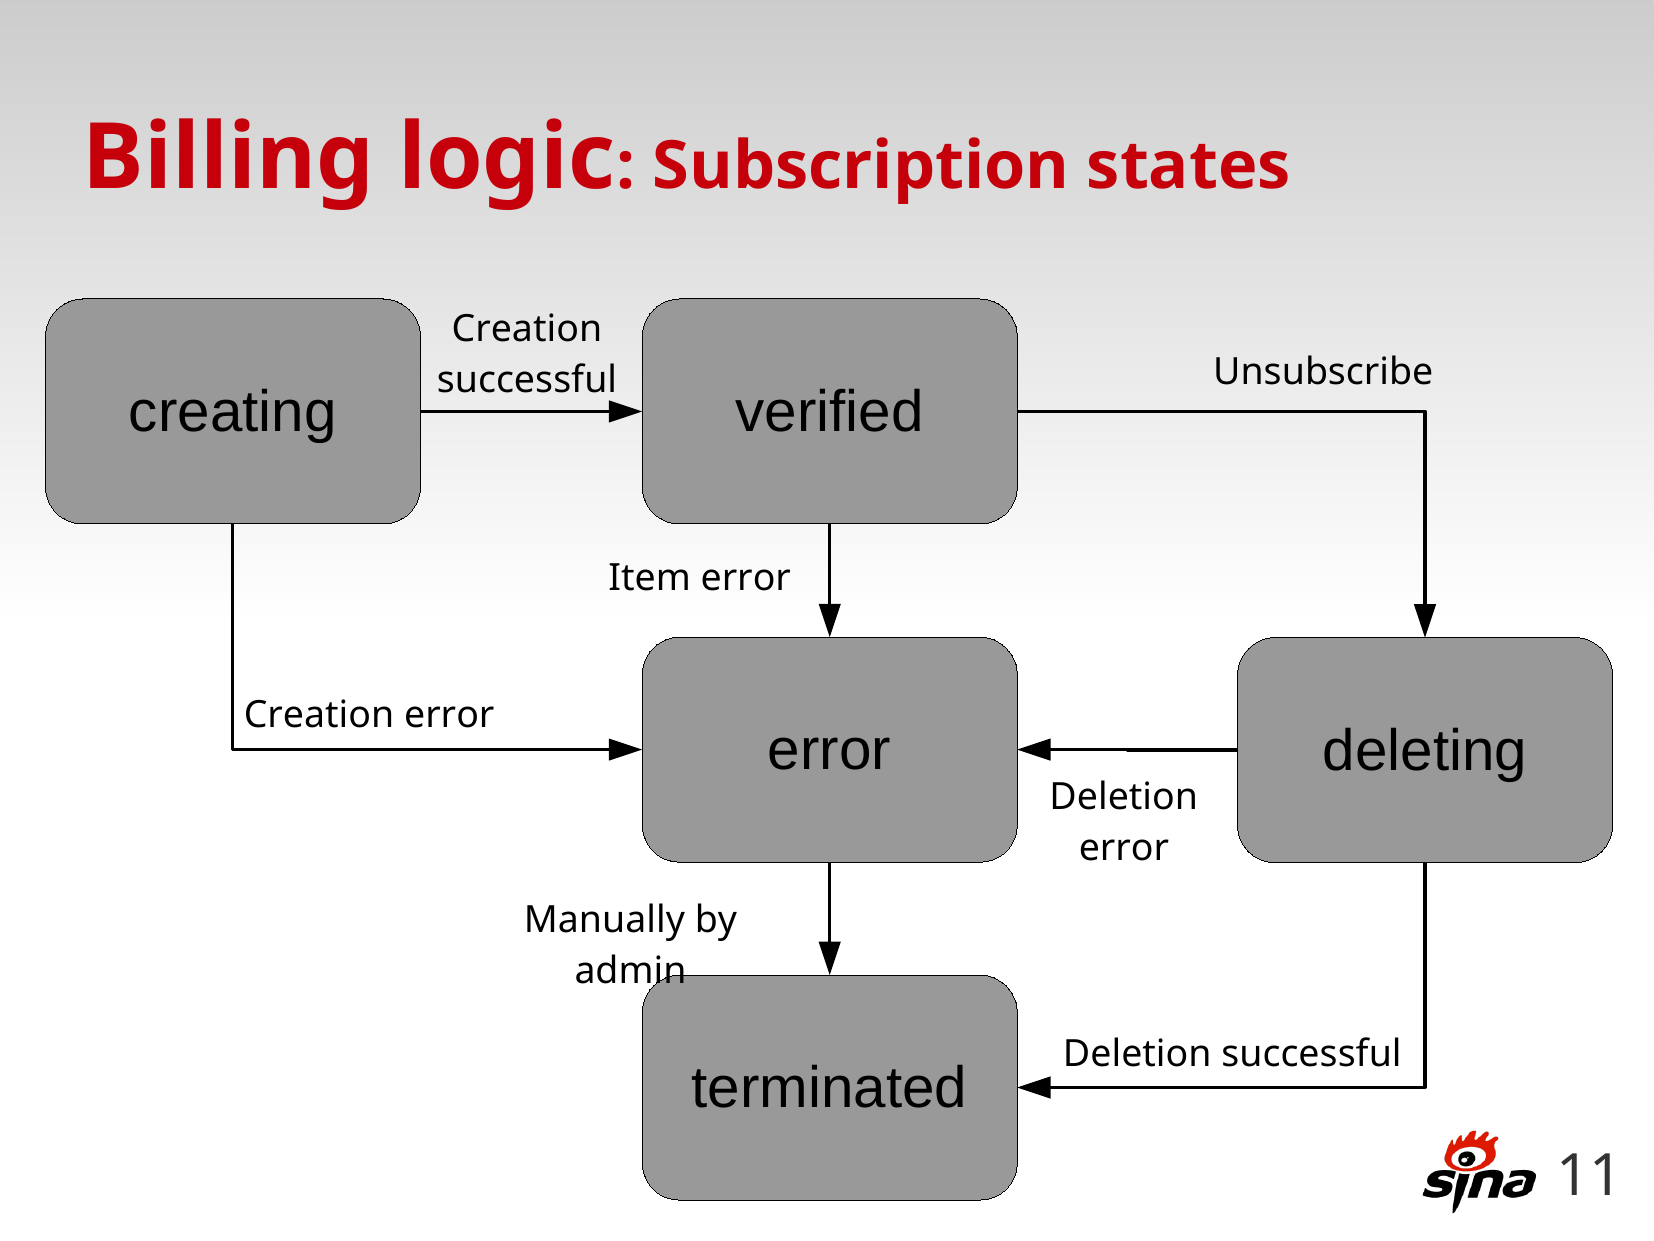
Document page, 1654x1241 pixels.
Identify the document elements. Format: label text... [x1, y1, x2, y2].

text_box deleting [1237, 637, 1613, 863]
text_box terminated [642, 975, 1018, 1201]
picture [1394, 1087, 1564, 1241]
text_box Unsubscribe [1148, 337, 1498, 395]
text_box Creation error [194, 680, 544, 738]
title Billing logic: Subscription states [82, 49, 1571, 257]
text_box creating [45, 298, 421, 524]
text_box verified [642, 298, 1018, 524]
text_box Deletion error [949, 762, 1299, 862]
text_box Item error [525, 543, 875, 601]
text_box Deletion successful [1026, 1018, 1439, 1076]
text_box error [642, 637, 1018, 863]
text_box Creation successful [352, 294, 702, 394]
text_box Manually by admin [455, 885, 806, 943]
